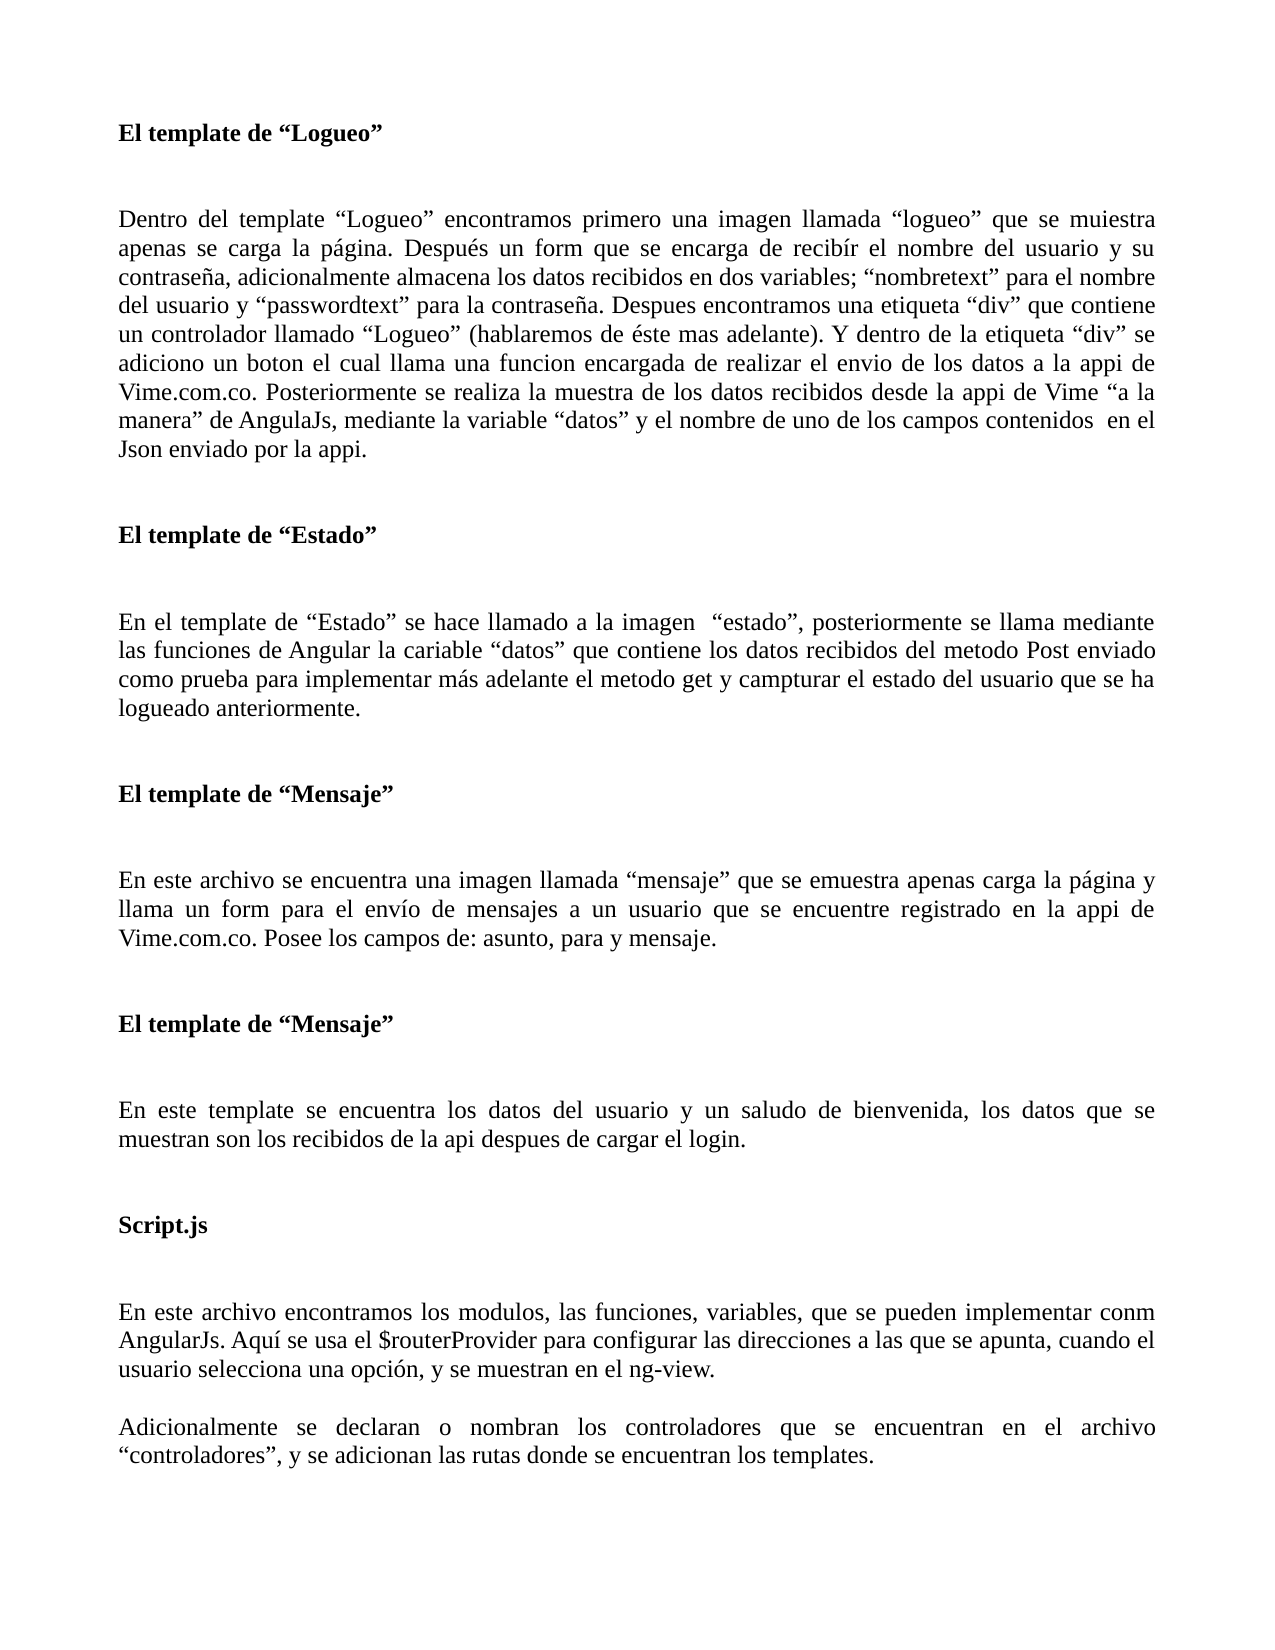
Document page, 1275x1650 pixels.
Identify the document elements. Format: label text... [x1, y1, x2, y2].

text En este archivo encontramos los modulos, las funciones, variables, que se pueden implementar conm AngularJs. Aquí se usa el $routerProvider para configurar las direcciones a las que se apunta, cuando el usuario selecciona una opción, y se muestran en el ng-view. [118, 1297, 1157, 1383]
text El template de “Mensaje” [118, 1009, 1157, 1038]
text Dentro del template “Logueo” encontramos primero una imagen llamada “logueo” que se muiestra apenas se carga la página. Después un form que se encarga de recibír el nombre del usuario y su contraseña, adicionalmente almacena los datos recibidos en dos variables; “nombretext” para el nombre del usuario y “passwordtext” para la contraseña. Despues encontramos una etiqueta “div” que contiene un controlador llamado “Logueo” (hablaremos de éste mas adelante). Y dentro de la etiqueta “div” se adiciono un boton el cual llama una funcion encargada de realizar el envio de los datos a la appi de Vime.com.co. Posteriormente se realiza la muestra de los datos recibidos desde la appi de Vime “a la manera” de AngulaJs, mediante la variable “datos” y el nombre de uno de los campos contenidos en el Json enviado por la appi. [118, 204, 1157, 463]
text En este archivo se encuentra una imagen llamada “mensaje” que se emuestra apenas carga la página y llama un form para el envío de mensajes a un usuario que se encuentre registrado en la appi de Vime.com.co. Posee los campos de: asunto, para y mensaje. [118, 866, 1157, 952]
text En el template de “Estado” se hace llamado a la imagen “estado”, posteriormente se llama mediante las funciones de Angular la cariable “datos” que contiene los datos recibidos del metodo Post enviado como prueba para implementar más adelante el metodo get y campturar el estado del usuario que se ha logueado anteriormente. [118, 607, 1157, 722]
text Adicionalmente se declaran o nombran los controladores que se encuentran en el archivo “controladores”, y se adicionan las rutas donde se encuentran los templates. [118, 1412, 1157, 1469]
text El template de “Mensaje” [118, 779, 1157, 808]
text El template de “Estado” [118, 521, 1157, 549]
text Script.js [118, 1211, 1157, 1239]
text El template de “Logueo” [118, 118, 1157, 147]
text En este template se encuentra los datos del usuario y un saludo de bienvenida, los datos que se muestran son los recibidos de la api despues de cargar el login. [118, 1096, 1157, 1153]
